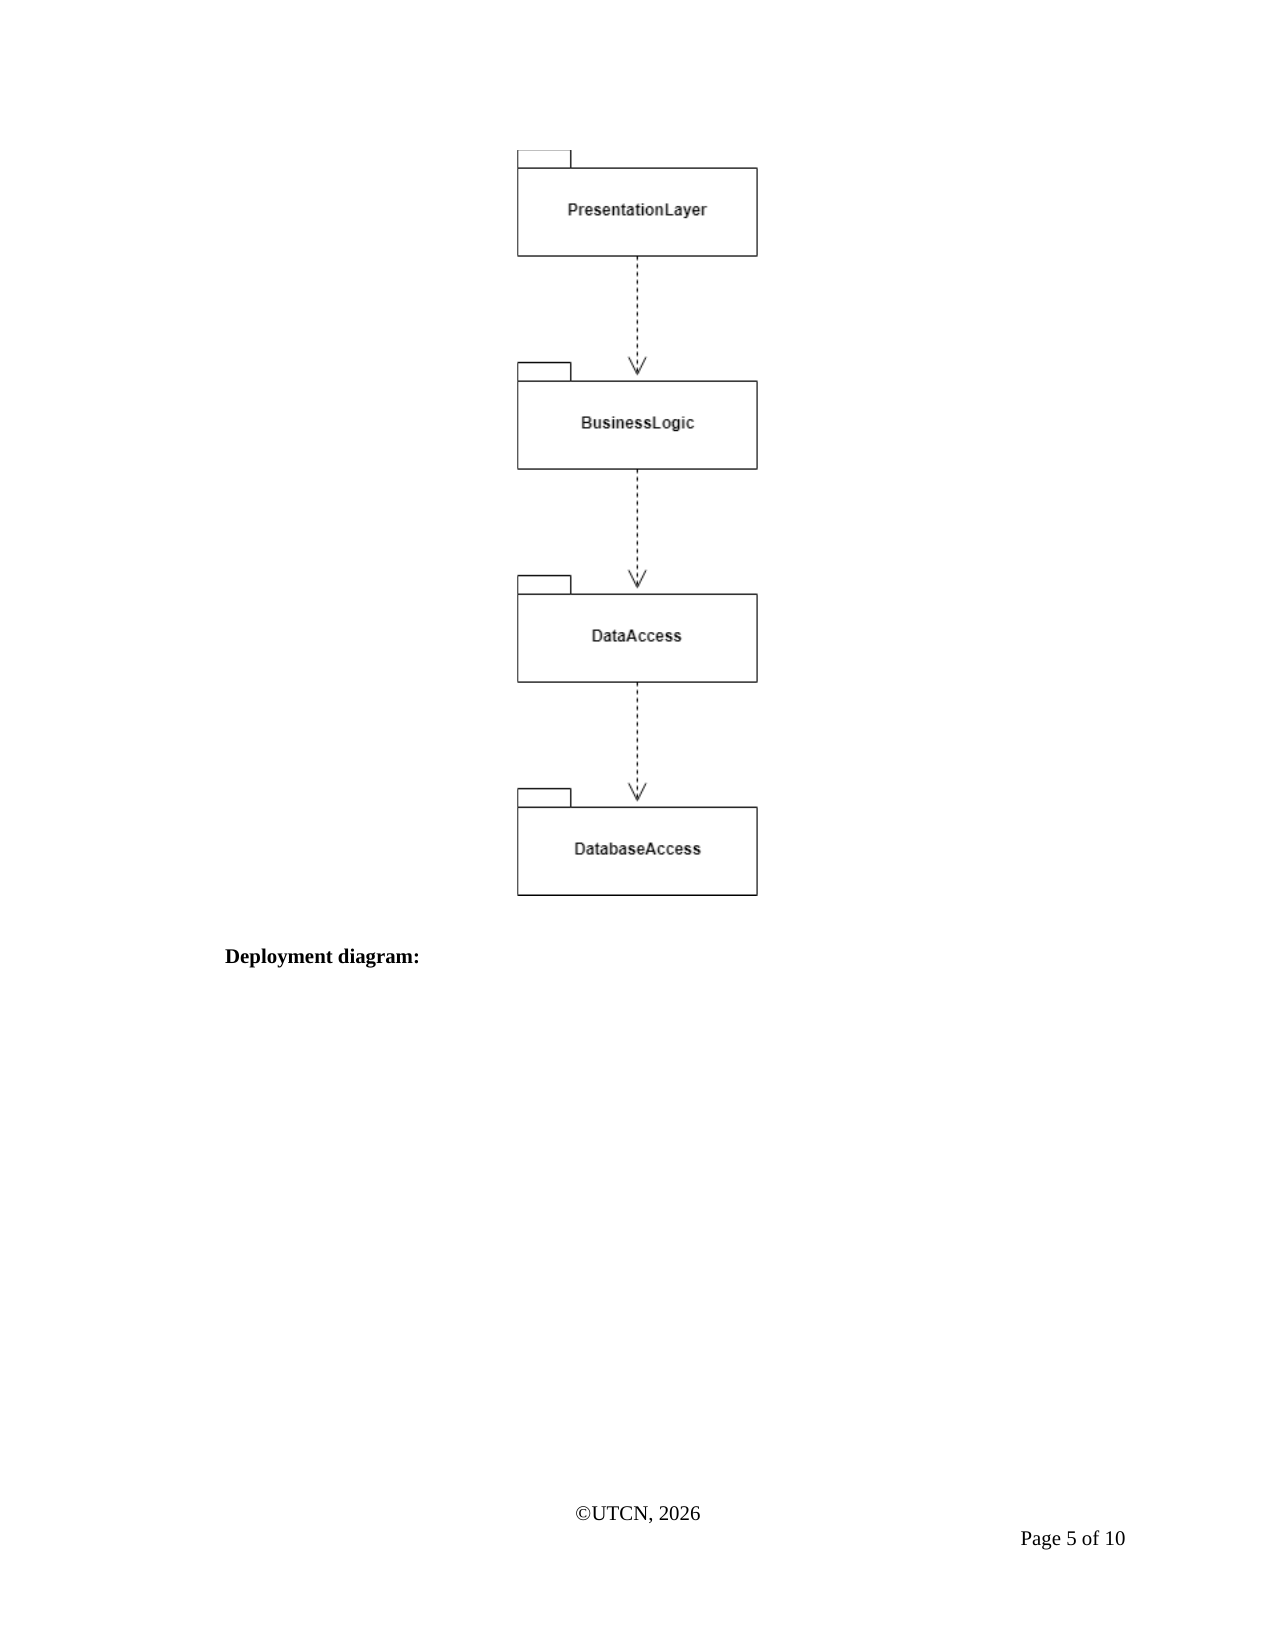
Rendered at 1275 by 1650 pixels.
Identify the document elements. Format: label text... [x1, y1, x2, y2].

text Deployment diagram: [150, 944, 1125, 968]
